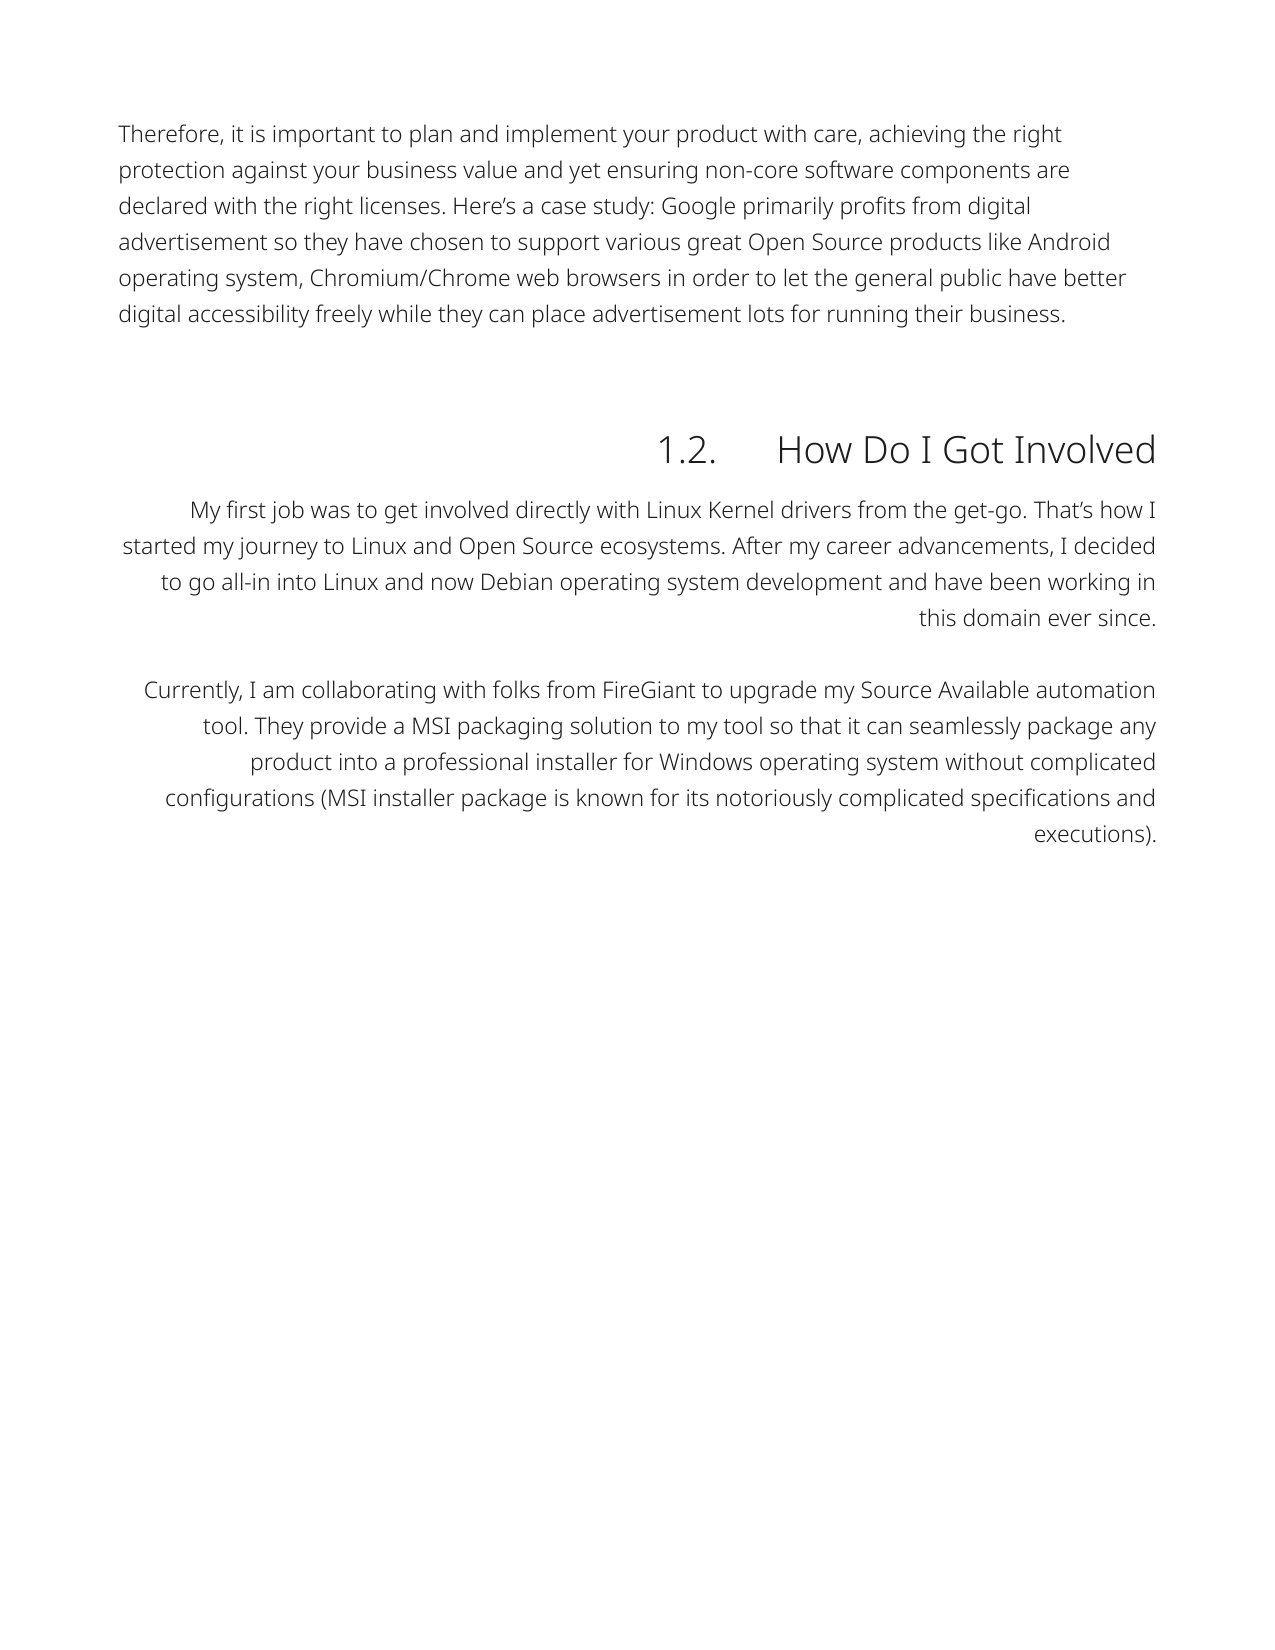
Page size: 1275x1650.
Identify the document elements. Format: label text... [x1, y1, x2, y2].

text Therefore, it is important to plan and implement your product with care, achieving the right protection against your business value and yet ensuring non-core software components are declared with the right licenses. Here’s a case study: Google primarily profits from digital advertisement so they have chosen to support various great Open Source products like Android operating system, Chromium/Chrome web browsers in order to let the general public have better digital accessibility freely while they can place advertisement lots for running their business. [118, 118, 1157, 329]
subtitle How Do I Got Involved [118, 424, 1157, 475]
text My first job was to get involved directly with Linux Kernel drivers from the get-go. That’s how I started my journey to Linux and Open Source ecosystems. After my career advancements, I decided to go all-in into Linux and now Debian operating system development and have been working in this domain ever since. [118, 494, 1157, 633]
text Currently, I am collaborating with folks from FireGiant to upgrade my Source Available automation tool. They provide a MSI packaging solution to my tool so that it can seamlessly package any product into a professional installer for Windows operating system without complicated configurations (MSI installer package is known for its notoriously complicated specifications and executions). [118, 674, 1157, 849]
